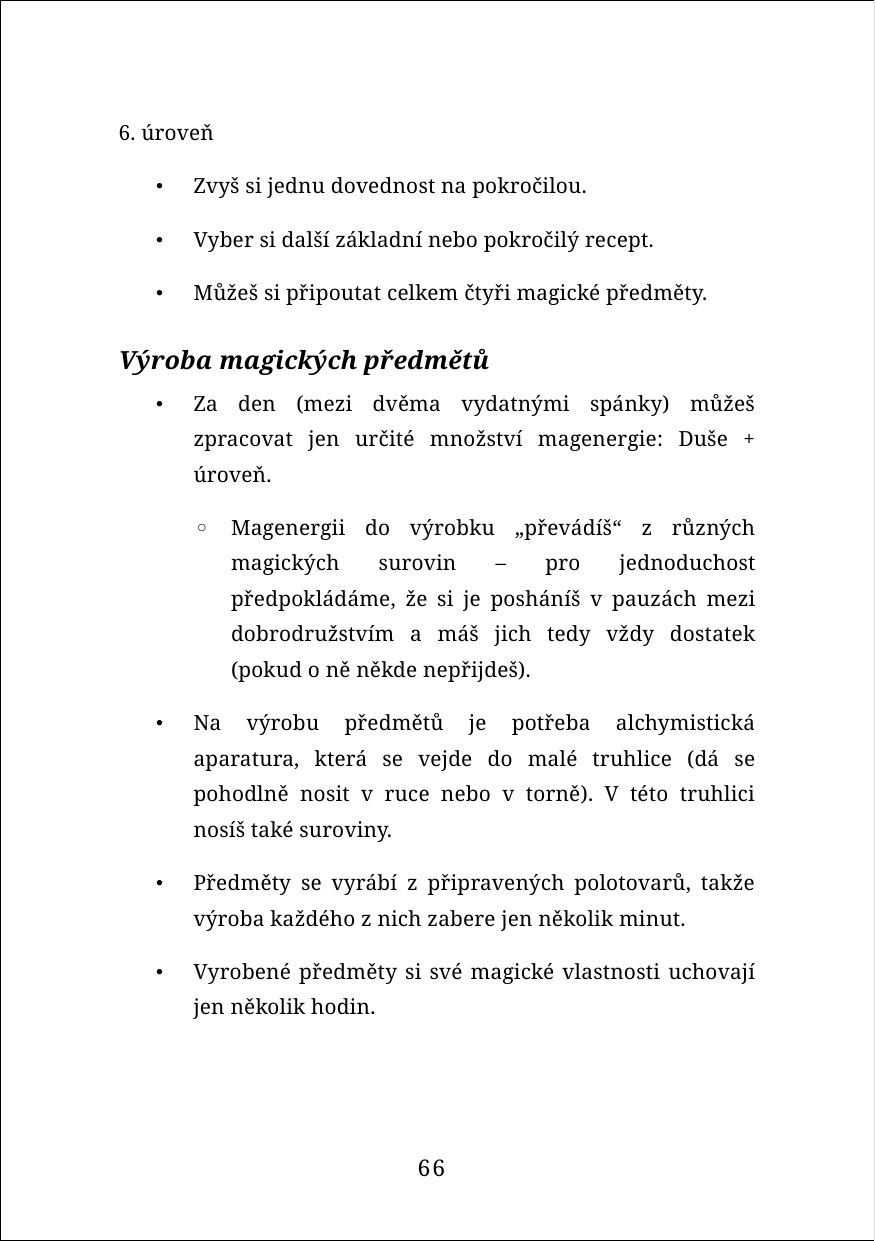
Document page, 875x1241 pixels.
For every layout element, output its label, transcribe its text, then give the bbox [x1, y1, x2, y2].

list Magenergii do výrobku „převádíš“ z různých magických surovin – pro jednoduchost předpokládáme, že si je posháníš v pauzách mezi dobrodružstvím a máš jich tedy vždy dostatek (pokud o ně někde nepřijdeš). [193, 513, 756, 683]
list Za den (mezi dvěma vydatnými spánky) můžeš zpracovat jen určité množství magenergie: Duše + úroveň. [156, 389, 756, 488]
list Předměty se vyrábí z připravených polotovarů, takže výroba každého z nich zabere jen několik minut. [156, 868, 756, 932]
list Vyrobené předměty si své magické vlastnosti uchovají jen několik hodin. [156, 957, 756, 1021]
list Vyber si další základní nebo pokročilý recept. [156, 225, 756, 253]
text 6. úroveň [118, 118, 756, 147]
subtitle Výroba magických předmětů [118, 343, 756, 377]
list Zvyš si jednu dovednost na pokročilou. [156, 171, 756, 200]
list Můžeš si připoutat celkem čtyři magické předměty. [156, 278, 756, 306]
list Na výrobu předmětů je potřeba alchymistická aparatura, která se vejde do malé truhlice (dá se pohodlně nosit v ruce nebo v torně). V této truhlici nosíš také suroviny. [156, 708, 756, 843]
